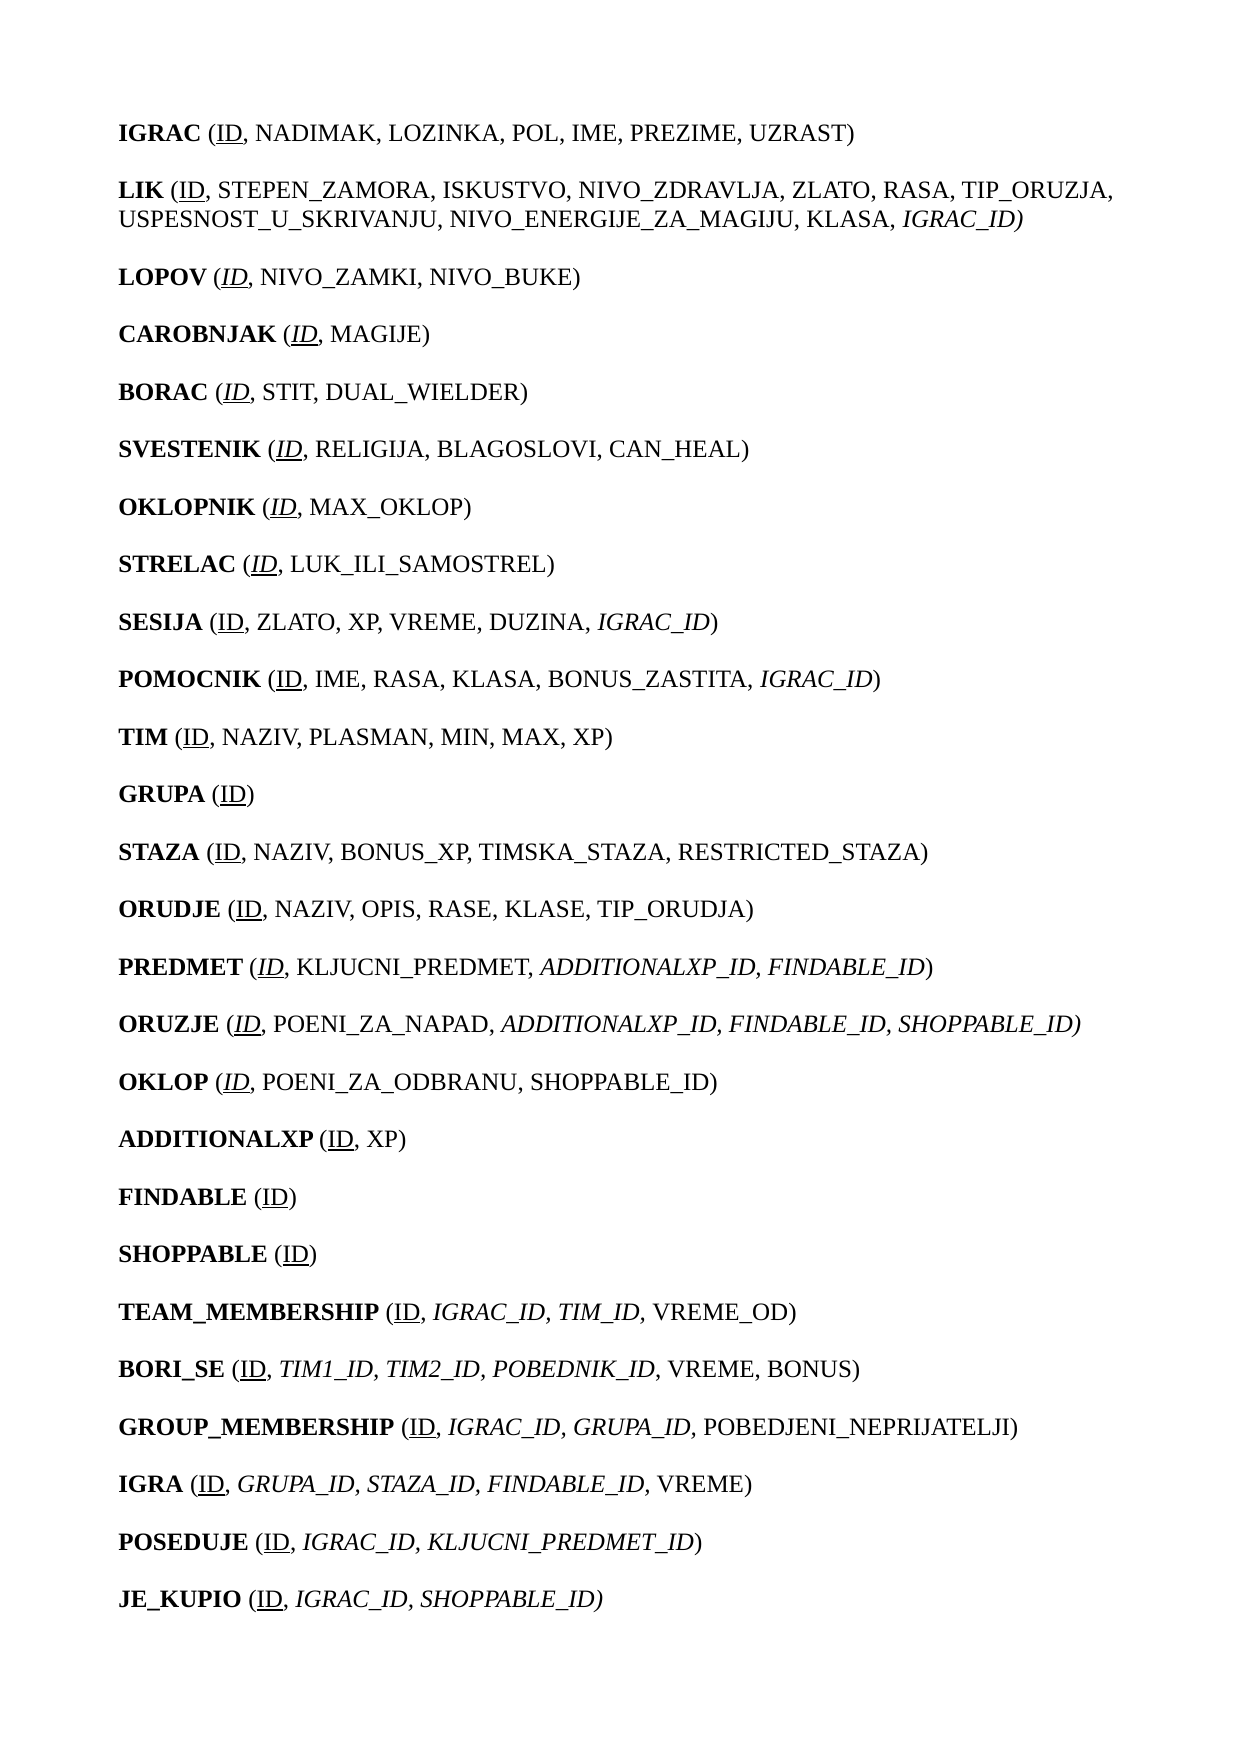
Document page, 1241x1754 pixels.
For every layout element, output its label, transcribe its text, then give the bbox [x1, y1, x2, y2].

text IGRA (ID, GRUPA_ID, STAZA_ID, FINDABLE_ID, VREME) [118, 1469, 1122, 1498]
text POSEDUJE (ID, IGRAC_ID, KLJUCNI_PREDMET_ID) [118, 1527, 1122, 1556]
text OKLOPNIK (ID, MAX_OKLOP) [118, 492, 1122, 521]
text BORI_SE (ID, TIM1_ID, TIM2_ID, POBEDNIK_ID, VREME, BONUS) [118, 1354, 1122, 1383]
text TEAM_MEMBERSHIP (ID, IGRAC_ID, TIM_ID, VREME_OD) [118, 1297, 1122, 1326]
text GROUP_MEMBERSHIP (ID, IGRAC_ID, GRUPA_ID, POBEDJENI_NEPRIJATELJI) [118, 1412, 1122, 1441]
text JE_KUPIO (ID, IGRAC_ID, SHOPPABLE_ID) [118, 1584, 1122, 1613]
text IGRAC (ID, NADIMAK, LOZINKA, POL, IME, PREZIME, UZRAST) [118, 118, 1122, 147]
text LIK (ID, STEPEN_ZAMORA, ISKUSTVO, NIVO_ZDRAVLJA, ZLATO, RASA, TIP_ORUZJA, USPESNOST_U_SKRIVANJU, NIVO_ENERGIJE_ZA_MAGIJU, KLASA, IGRAC_ID) [118, 176, 1122, 233]
text FINDABLE (ID) [118, 1182, 1122, 1211]
text LOPOV (ID, NIVO_ZAMKI, NIVO_BUKE) [118, 262, 1122, 291]
text SESIJA (ID, ZLATO, XP, VREME, DUZINA, IGRAC_ID) [118, 607, 1122, 636]
text GRUPA (ID) [118, 779, 1122, 808]
text ORUZJE (ID, POENI_ZA_NAPAD, ADDITIONALXP_ID, FINDABLE_ID, SHOPPABLE_ID) [118, 1009, 1122, 1038]
text STAZA (ID, NAZIV, BONUS_XP, TIMSKA_STAZA, RESTRICTED_STAZA) [118, 837, 1122, 866]
text OKLOP (ID, POENI_ZA_ODBRANU, SHOPPABLE_ID) [118, 1067, 1122, 1096]
text PREDMET (ID, KLJUCNI_PREDMET, ADDITIONALXP_ID, FINDABLE_ID) [118, 952, 1122, 981]
text BORAC (ID, STIT, DUAL_WIELDER) [118, 377, 1122, 406]
text STRELAC (ID, LUK_ILI_SAMOSTREL) [118, 549, 1122, 578]
text POMOCNIK (ID, IME, RASA, KLASA, BONUS_ZASTITA, IGRAC_ID) [118, 664, 1122, 693]
text SHOPPABLE (ID) [118, 1239, 1122, 1268]
text TIM (ID, NAZIV, PLASMAN, MIN, MAX, XP) [118, 722, 1122, 751]
text ADDITIONALXP (ID, XP) [118, 1124, 1122, 1153]
text CAROBNJAK (ID, MAGIJE) [118, 319, 1122, 348]
text SVESTENIK (ID, RELIGIJA, BLAGOSLOVI, CAN_HEAL) [118, 434, 1122, 463]
text ORUDJE (ID, NAZIV, OPIS, RASE, KLASE, TIP_ORUDJA) [118, 894, 1122, 923]
